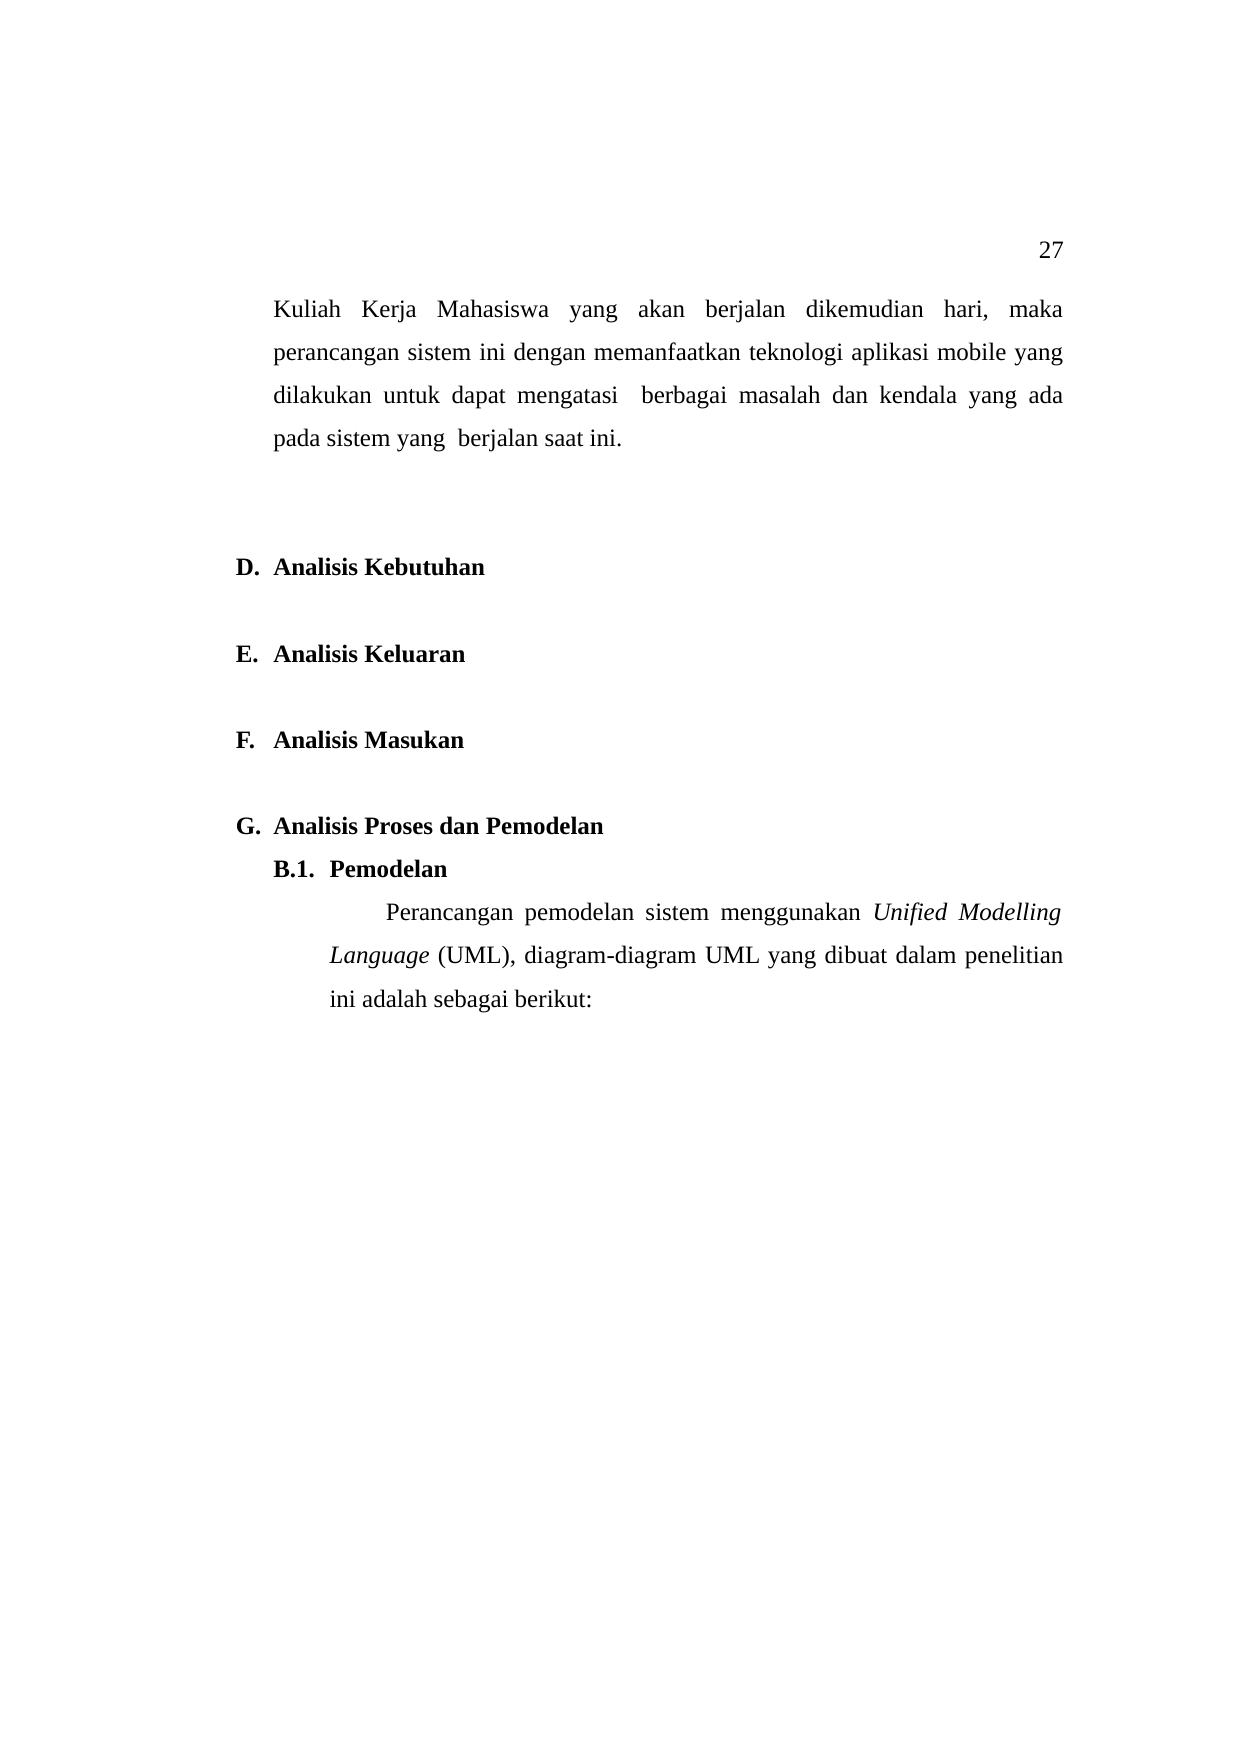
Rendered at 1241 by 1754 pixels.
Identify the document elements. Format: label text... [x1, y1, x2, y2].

list Pemodelan [273, 854, 1063, 883]
list Analisis Masukan [236, 725, 1063, 754]
text Perancangan pemodelan sistem menggunakan Unified Modelling Language (UML), diagram-diagram UML yang dibuat dalam penelitian ini adalah sebagai berikut: [329, 897, 1063, 1012]
list Analisis Kebutuhan [236, 552, 1063, 581]
list Analisis Keluaran [236, 639, 1063, 667]
list Analisis Proses dan Pemodelan [236, 811, 1063, 840]
text Kuliah Kerja Mahasiswa yang akan berjalan dikemudian hari, maka perancangan sistem ini dengan memanfaatkan teknologi aplikasi mobile yang dilakukan untuk dapat mengatasi berbagai masalah dan kendala yang ada pada sistem yang berjalan saat ini. [273, 294, 1063, 452]
